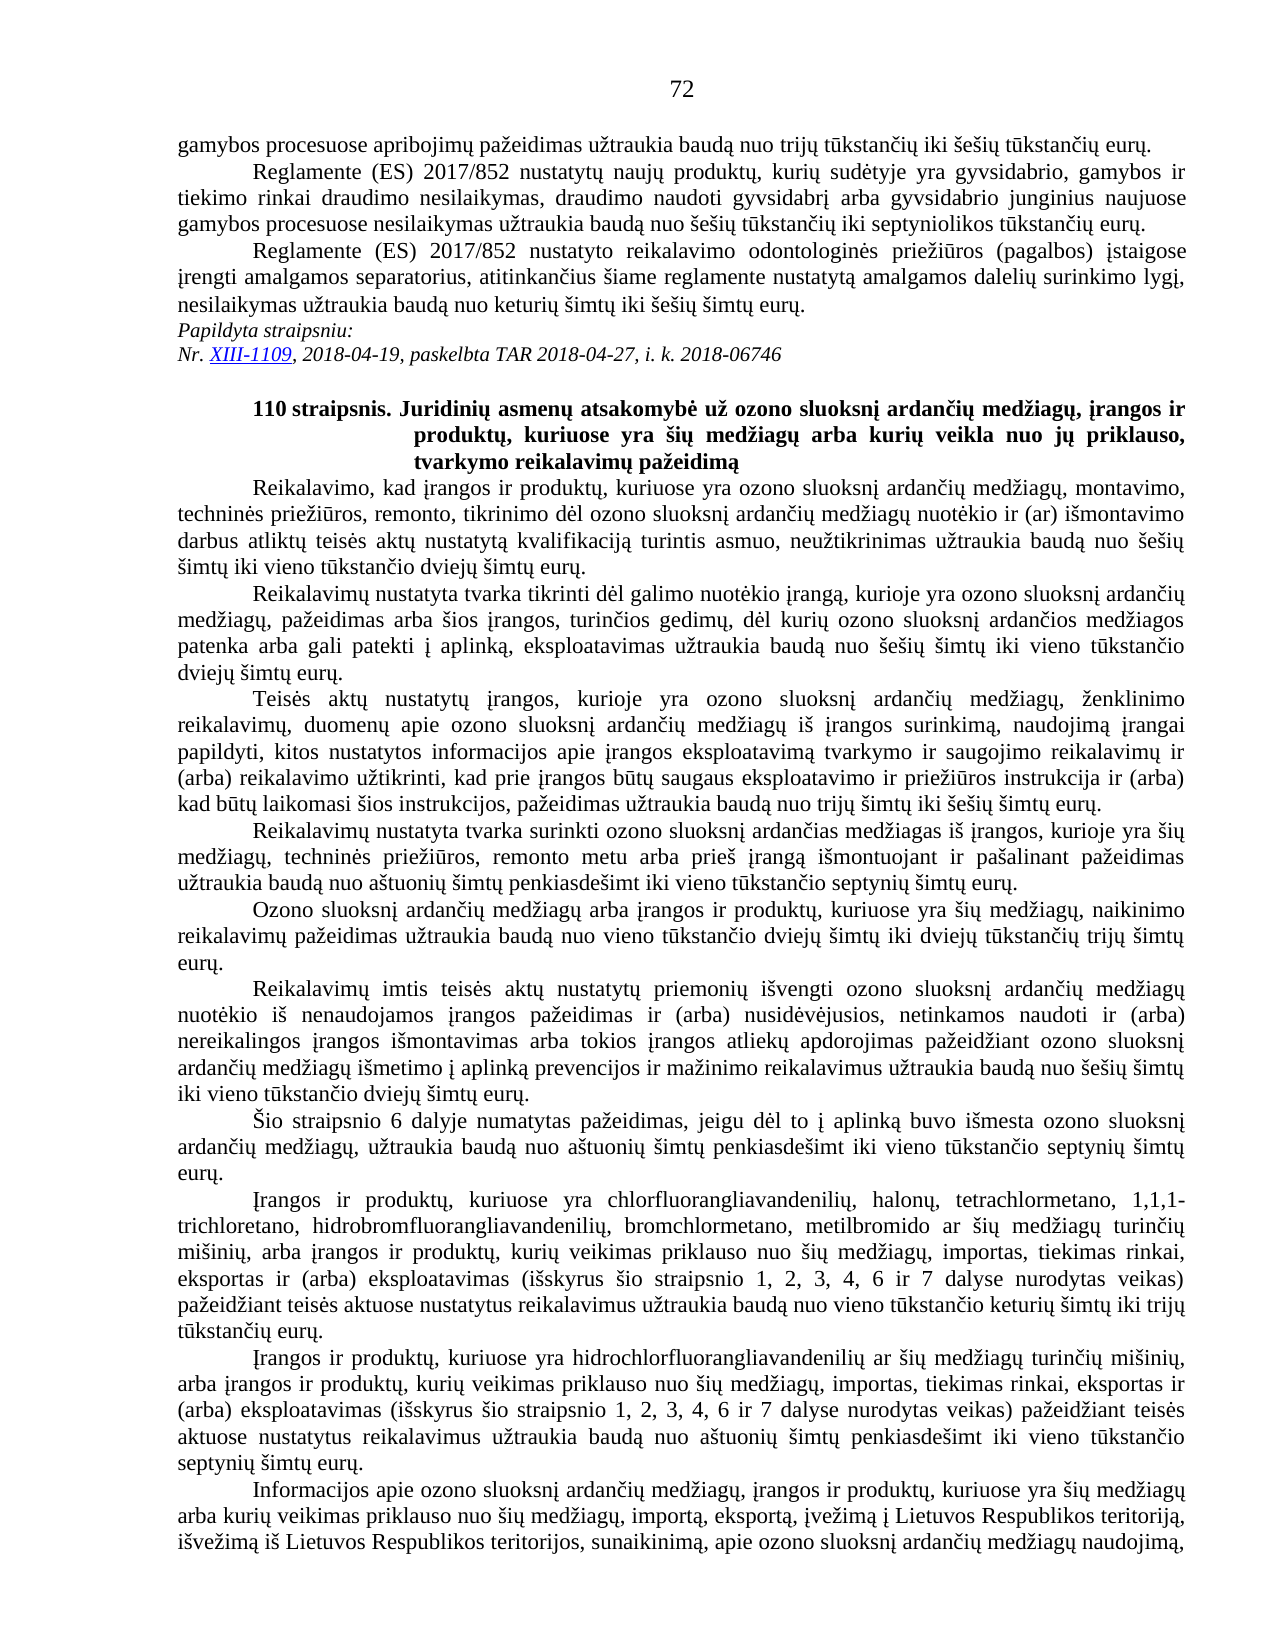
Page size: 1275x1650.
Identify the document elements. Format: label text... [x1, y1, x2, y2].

text Įrangos ir produktų, kuriuose yra hidrochlorfluorangliavandenilių ar šių medžiagų turinčių mišinių, arba įrangos ir produktų, kurių veikimas priklauso nuo šių medžiagų, importas, tiekimas rinkai, eksportas ir (arba) eksploatavimas (išskyrus šio straipsnio 1, 2, 3, 4, 6 ir 7 dalyse nurodytas veikas) pažeidžiant teisės aktuose nustatytus reikalavimus užtraukia baudą nuo aštuonių šimtų penkiasdešimt iki vieno tūkstančio septynių šimtų eurų. [177, 1344, 1186, 1476]
text Reikalavimų nustatyta tvarka surinkti ozono sluoksnį ardančias medžiagas iš įrangos, kurioje yra šių medžiagų, techninės priežiūros, remonto metu arba prieš įrangą išmontuojant ir pašalinant pažeidimas užtraukia baudą nuo aštuonių šimtų penkiasdešimt iki vieno tūkstančio septynių šimtų eurų. [177, 817, 1186, 896]
text Įrangos ir produktų, kuriuose yra chlorfluorangliavandenilių, halonų, tetrachlormetano, 1,1,1-trichloretano, hidrobromfluorangliavandenilių, bromchlormetano, metilbromido ar šių medžiagų turinčių mišinių, arba įrangos ir produktų, kurių veikimas priklauso nuo šių medžiagų, importas, tiekimas rinkai, eksportas ir (arba) eksploatavimas (išskyrus šio straipsnio 1, 2, 3, 4, 6 ir 7 dalyse nurodytas veikas) pažeidžiant teisės aktuose nustatytus reikalavimus užtraukia baudą nuo vieno tūkstančio keturių šimtų iki trijų tūkstančių eurų. [177, 1186, 1186, 1344]
text 110 straipsnis. Juridinių asmenų atsakomybė už ozono sluoksnį ardančių medžiagų, įrangos ir produktų, kuriuose yra šių medžiagų arba kurių veikla nuo jų priklauso, tvarkymo reikalavimų pažeidimą [252, 395, 1186, 474]
text Reglamente (ES) 2017/852 nustatyto reikalavimo odontologinės priežiūros (pagalbos) įstaigose įrengti amalgamos separatorius, atitinkančius šiame reglamente nustatytą amalgamos dalelių surinkimo lygį, nesilaikymas užtraukia baudą nuo keturių šimtų iki šešių šimtų eurų. [177, 237, 1186, 318]
text Teisės aktų nustatytų įrangos, kurioje yra ozono sluoksnį ardančių medžiagų, ženklinimo reikalavimų, duomenų apie ozono sluoksnį ardančių medžiagų iš įrangos surinkimą, naudojimą įrangai papildyti, kitos nustatytos informacijos apie įrangos eksploatavimą tvarkymo ir saugojimo reikalavimų ir (arba) reikalavimo užtikrinti, kad prie įrangos būtų saugaus eksploatavimo ir priežiūros instrukcija ir (arba) kad būtų laikomasi šios instrukcijos, pažeidimas užtraukia baudą nuo trijų šimtų iki šešių šimtų eurų. [177, 685, 1186, 817]
text gamybos procesuose apribojimų pažeidimas užtraukia baudą nuo trijų tūkstančių iki šešių tūkstančių eurų. [177, 131, 1186, 158]
text Papildyta straipsniu: [177, 318, 1186, 342]
text Reikalavimų imtis teisės aktų nustatytų priemonių išvengti ozono sluoksnį ardančių medžiagų nuotėkio iš nenaudojamos įrangos pažeidimas ir (arba) nusidėvėjusios, netinkamos naudoti ir (arba) nereikalingos įrangos išmontavimas arba tokios įrangos atliekų apdorojimas pažeidžiant ozono sluoksnį ardančių medžiagų išmetimo į aplinką prevencijos ir mažinimo reikalavimus užtraukia baudą nuo šešių šimtų iki vieno tūkstančio dviejų šimtų eurų. [177, 975, 1186, 1107]
text Reikalavimų nustatyta tvarka tikrinti dėl galimo nuotėkio įrangą, kurioje yra ozono sluoksnį ardančių medžiagų, pažeidimas arba šios įrangos, turinčios gedimų, dėl kurių ozono sluoksnį ardančios medžiagos patenka arba gali patekti į aplinką, eksploatavimas užtraukia baudą nuo šešių šimtų iki vieno tūkstančio dviejų šimtų eurų. [177, 579, 1186, 685]
text Ozono sluoksnį ardančių medžiagų arba įrangos ir produktų, kuriuose yra šių medžiagų, naikinimo reikalavimų pažeidimas užtraukia baudą nuo vieno tūkstančio dviejų šimtų iki dviejų tūkstančių trijų šimtų eurų. [177, 896, 1186, 975]
text Reikalavimo, kad įrangos ir produktų, kuriuose yra ozono sluoksnį ardančių medžiagų, montavimo, techninės priežiūros, remonto, tikrinimo dėl ozono sluoksnį ardančių medžiagų nuotėkio ir (ar) išmontavimo darbus atliktų teisės aktų nustatytą kvalifikaciją turintis asmuo, neužtikrinimas užtraukia baudą nuo šešių šimtų iki vieno tūkstančio dviejų šimtų eurų. [177, 474, 1186, 579]
text Šio straipsnio 6 dalyje numatytas pažeidimas, jeigu dėl to į aplinką buvo išmesta ozono sluoksnį ardančių medžiagų, užtraukia baudą nuo aštuonių šimtų penkiasdešimt iki vieno tūkstančio septynių šimtų eurų. [177, 1107, 1186, 1186]
text Reglamente (ES) 2017/852 nustatytų naujų produktų, kurių sudėtyje yra gyvsidabrio, gamybos ir tiekimo rinkai draudimo nesilaikymas, draudimo naudoti gyvsidabrį arba gyvsidabrio junginius naujuose gamybos procesuose nesilaikymas užtraukia baudą nuo šešių tūkstančių iki septyniolikos tūkstančių eurų. [177, 158, 1186, 237]
text Informacijos apie ozono sluoksnį ardančių medžiagų, įrangos ir produktų, kuriuose yra šių medžiagų arba kurių veikimas priklauso nuo šių medžiagų, importą, eksportą, įvežimą į Lietuvos Respublikos teritoriją, išvežimą iš Lietuvos Respublikos teritorijos, sunaikinimą, apie ozono sluoksnį ardančių medžiagų naudojimą, [177, 1476, 1186, 1555]
text Nr. XIII-1109, 2018-04-19, paskelbta TAR 2018-04-27, i. k. 2018-06746 [177, 342, 1186, 366]
